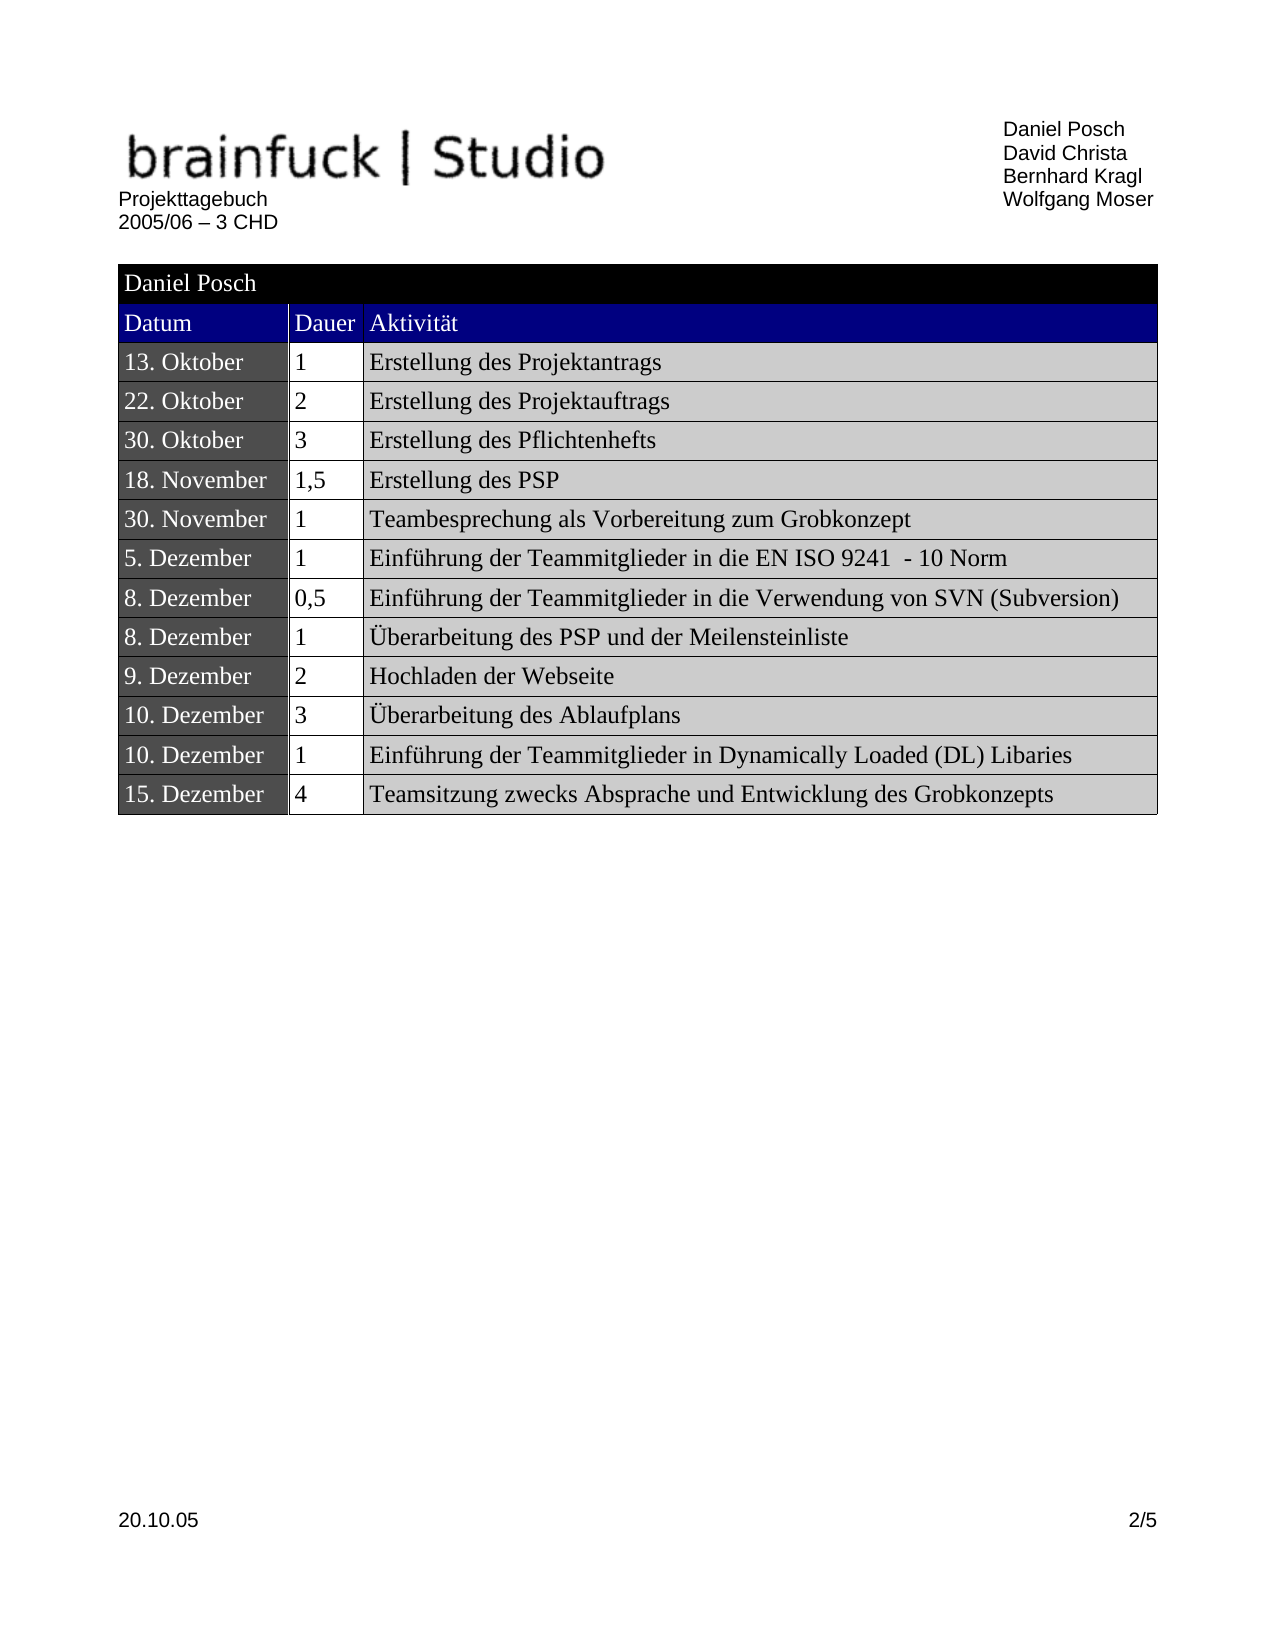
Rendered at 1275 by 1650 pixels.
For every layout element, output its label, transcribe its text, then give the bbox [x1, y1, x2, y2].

table_cell 2 [290, 657, 363, 696]
table_cell 1 [290, 618, 363, 656]
table_cell 1 [290, 343, 363, 381]
table_cell 5. Dezember [119, 540, 288, 578]
table_cell 30. Oktober [119, 422, 288, 460]
table_cell 3 [290, 422, 363, 460]
table_cell 1 [290, 500, 363, 539]
table_cell Überarbeitung des Ablaufplans [364, 697, 1157, 735]
table_cell 1,5 [290, 461, 363, 499]
table_cell 18. November [119, 461, 288, 499]
table_cell Teamsitzung zwecks Absprache und Entwicklung des Grobkonzepts [364, 775, 1157, 814]
table_cell 8. Dezember [119, 579, 288, 617]
table_cell Erstellung des Pflichtenhefts [364, 422, 1157, 460]
table_cell 30. November [119, 500, 288, 539]
table_cell Erstellung des Projektauftrags [364, 382, 1157, 421]
table_cell Datum [119, 304, 288, 342]
table_cell Einführung der Teammitglieder in die EN ISO 9241 - 10 Norm [364, 540, 1157, 578]
picture [118, 118, 609, 187]
table_cell Teambesprechung als Vorbereitung zum Grobkonzept [364, 500, 1157, 539]
table_cell 1 [290, 540, 363, 578]
table_cell 10. Dezember [119, 697, 288, 735]
table_cell Hochladen der Webseite [364, 657, 1157, 696]
table_cell 10. Dezember [119, 736, 288, 774]
table_cell 13. Oktober [119, 343, 288, 381]
table_cell 4 [290, 775, 363, 814]
table_cell 1 [290, 736, 363, 774]
table_cell 3 [290, 697, 363, 735]
table_cell 9. Dezember [119, 657, 288, 696]
table_cell Einführung der Teammitglieder in Dynamically Loaded (DL) Libaries [364, 736, 1157, 774]
table_cell Einführung der Teammitglieder in die Verwendung von SVN (Subversion) [364, 579, 1157, 617]
table_cell Erstellung des Projektantrags [364, 343, 1157, 381]
table_header Daniel Posch [119, 265, 1157, 303]
table_cell Dauer [290, 304, 363, 342]
table_cell 2 [290, 382, 363, 421]
table_cell 8. Dezember [119, 618, 288, 656]
table_cell Aktivität [364, 304, 1157, 342]
table_cell Erstellung des PSP [364, 461, 1157, 499]
table_cell 15. Dezember [119, 775, 288, 814]
table_cell 22. Oktober [119, 382, 288, 421]
table_cell Überarbeitung des PSP und der Meilensteinliste [364, 618, 1157, 656]
table_cell 0,5 [290, 579, 363, 617]
